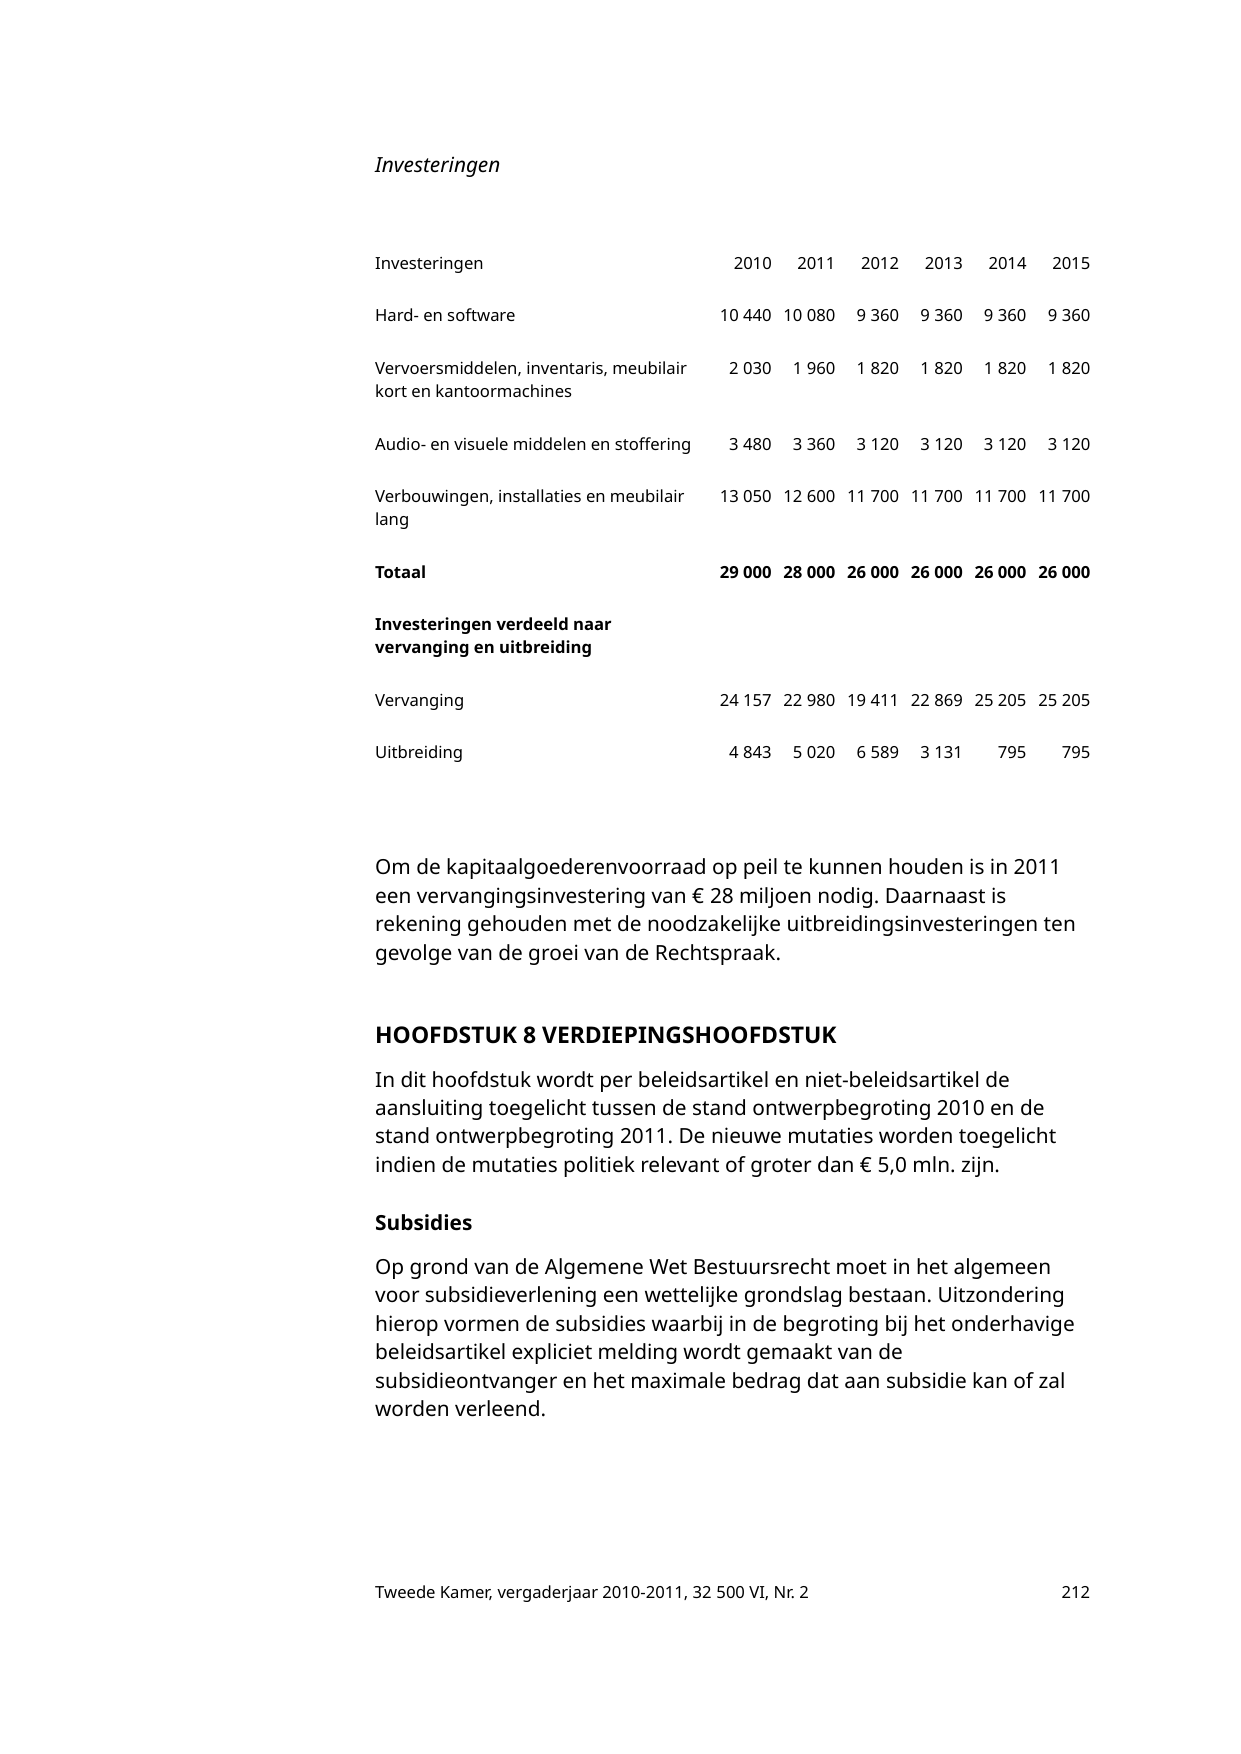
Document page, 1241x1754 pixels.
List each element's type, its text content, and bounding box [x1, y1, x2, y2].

table_cell Verbouwingen, installaties en meubilair lang [375, 485, 708, 560]
table_cell 22 980 [771, 689, 835, 741]
table_header 2015 [1026, 251, 1090, 304]
table_cell 1 820 [899, 357, 963, 432]
table_cell [835, 613, 899, 688]
table_cell 9 360 [835, 304, 899, 357]
text Op grond van de Algemene Wet Bestuursrecht moet in het algemeen voor subsidieverlening een wettelijke grondslag bestaan. Uitzondering hierop vormen de subsidies waarbij in de begroting bij het onderhavige beleidsartikel expliciet melding wordt gemaakt van de subsidieontvanger en het maximale bedrag dat aan subsidie kan of zal worden verleend. [375, 1252, 1090, 1423]
table_cell 3 120 [963, 432, 1026, 485]
table_cell 11 700 [899, 485, 963, 560]
table_cell 3 360 [771, 432, 835, 485]
table_header Investeringen [375, 251, 708, 304]
table_cell 9 360 [963, 304, 1026, 357]
table_header 2012 [835, 251, 899, 304]
table_cell 3 120 [1026, 432, 1090, 485]
table_cell Uitbreiding [375, 741, 708, 794]
table_cell [771, 613, 835, 688]
table_cell 25 205 [963, 689, 1026, 741]
text Om de kapitaalgoederenvoorraad op peil te kunnen houden is in 2011 een vervangingsinvestering van € 28 miljoen nodig. Daarnaast is rekening gehouden met de noodzakelijke uitbreidingsinvesteringen ten gevolge van de groei van de Rechtspraak. [375, 852, 1090, 966]
table_cell 3 120 [835, 432, 899, 485]
table_cell 9 360 [1026, 304, 1090, 357]
table_cell 2 030 [708, 357, 771, 432]
table_header 2011 [771, 251, 835, 304]
table_cell 4 843 [708, 741, 771, 794]
table_cell Totaal [375, 560, 708, 613]
table_cell Vervoersmiddelen, inventaris, meubilair kort en kantoormachines [375, 357, 708, 432]
table_cell 5 020 [771, 741, 835, 794]
table_header 2010 [708, 251, 771, 304]
table_cell 1 960 [771, 357, 835, 432]
table_cell [708, 613, 771, 688]
table_cell 1 820 [835, 357, 899, 432]
table_cell 26 000 [835, 560, 899, 613]
table_cell Investeringen verdeeld naar vervanging en uitbreiding [375, 613, 708, 688]
table_cell [899, 613, 963, 688]
table_cell 12 600 [771, 485, 835, 560]
table_cell 10 440 [708, 304, 771, 357]
table_cell 9 360 [899, 304, 963, 357]
subtitle HOOFDSTUK 8 VERDIEPINGSHOOFDSTUK [375, 1018, 1090, 1050]
table_cell 24 157 [708, 689, 771, 741]
table_cell Vervanging [375, 689, 708, 741]
table_cell 28 000 [771, 560, 835, 613]
text In dit hoofdstuk wordt per beleidsartikel en niet-beleidsartikel de aansluiting toegelicht tussen de stand ontwerpbegroting 2010 en de stand ontwerpbegroting 2011. De nieuwe mutaties worden toegelicht indien de mutaties politiek relevant of groter dan € 5,0 mln. zijn. [375, 1065, 1090, 1178]
table_cell 6 589 [835, 741, 899, 794]
table_cell 19 411 [835, 689, 899, 741]
table_cell [1026, 613, 1090, 688]
table_cell 795 [963, 741, 1026, 794]
table_cell 3 480 [708, 432, 771, 485]
table_cell 3 131 [899, 741, 963, 794]
table_cell [963, 613, 1026, 688]
table_cell 3 120 [899, 432, 963, 485]
table_cell 13 050 [708, 485, 771, 560]
table_cell 795 [1026, 741, 1090, 794]
table_cell 11 700 [963, 485, 1026, 560]
table_cell 11 700 [835, 485, 899, 560]
table_cell 1 820 [963, 357, 1026, 432]
table_cell 25 205 [1026, 689, 1090, 741]
table_cell Hard- en software [375, 304, 708, 357]
table_header 2013 [899, 251, 963, 304]
table_cell 1 820 [1026, 357, 1090, 432]
table_cell 26 000 [963, 560, 1026, 613]
table_header 2014 [963, 251, 1026, 304]
text Subsidies [375, 1208, 1090, 1237]
table_cell 11 700 [1026, 485, 1090, 560]
text Investeringen [375, 150, 1090, 178]
table_cell Audio- en visuele middelen en stoffering [375, 432, 708, 485]
table_cell 22 869 [899, 689, 963, 741]
table_cell 26 000 [899, 560, 963, 613]
table_cell 26 000 [1026, 560, 1090, 613]
table_cell 29 000 [708, 560, 771, 613]
table_cell 10 080 [771, 304, 835, 357]
